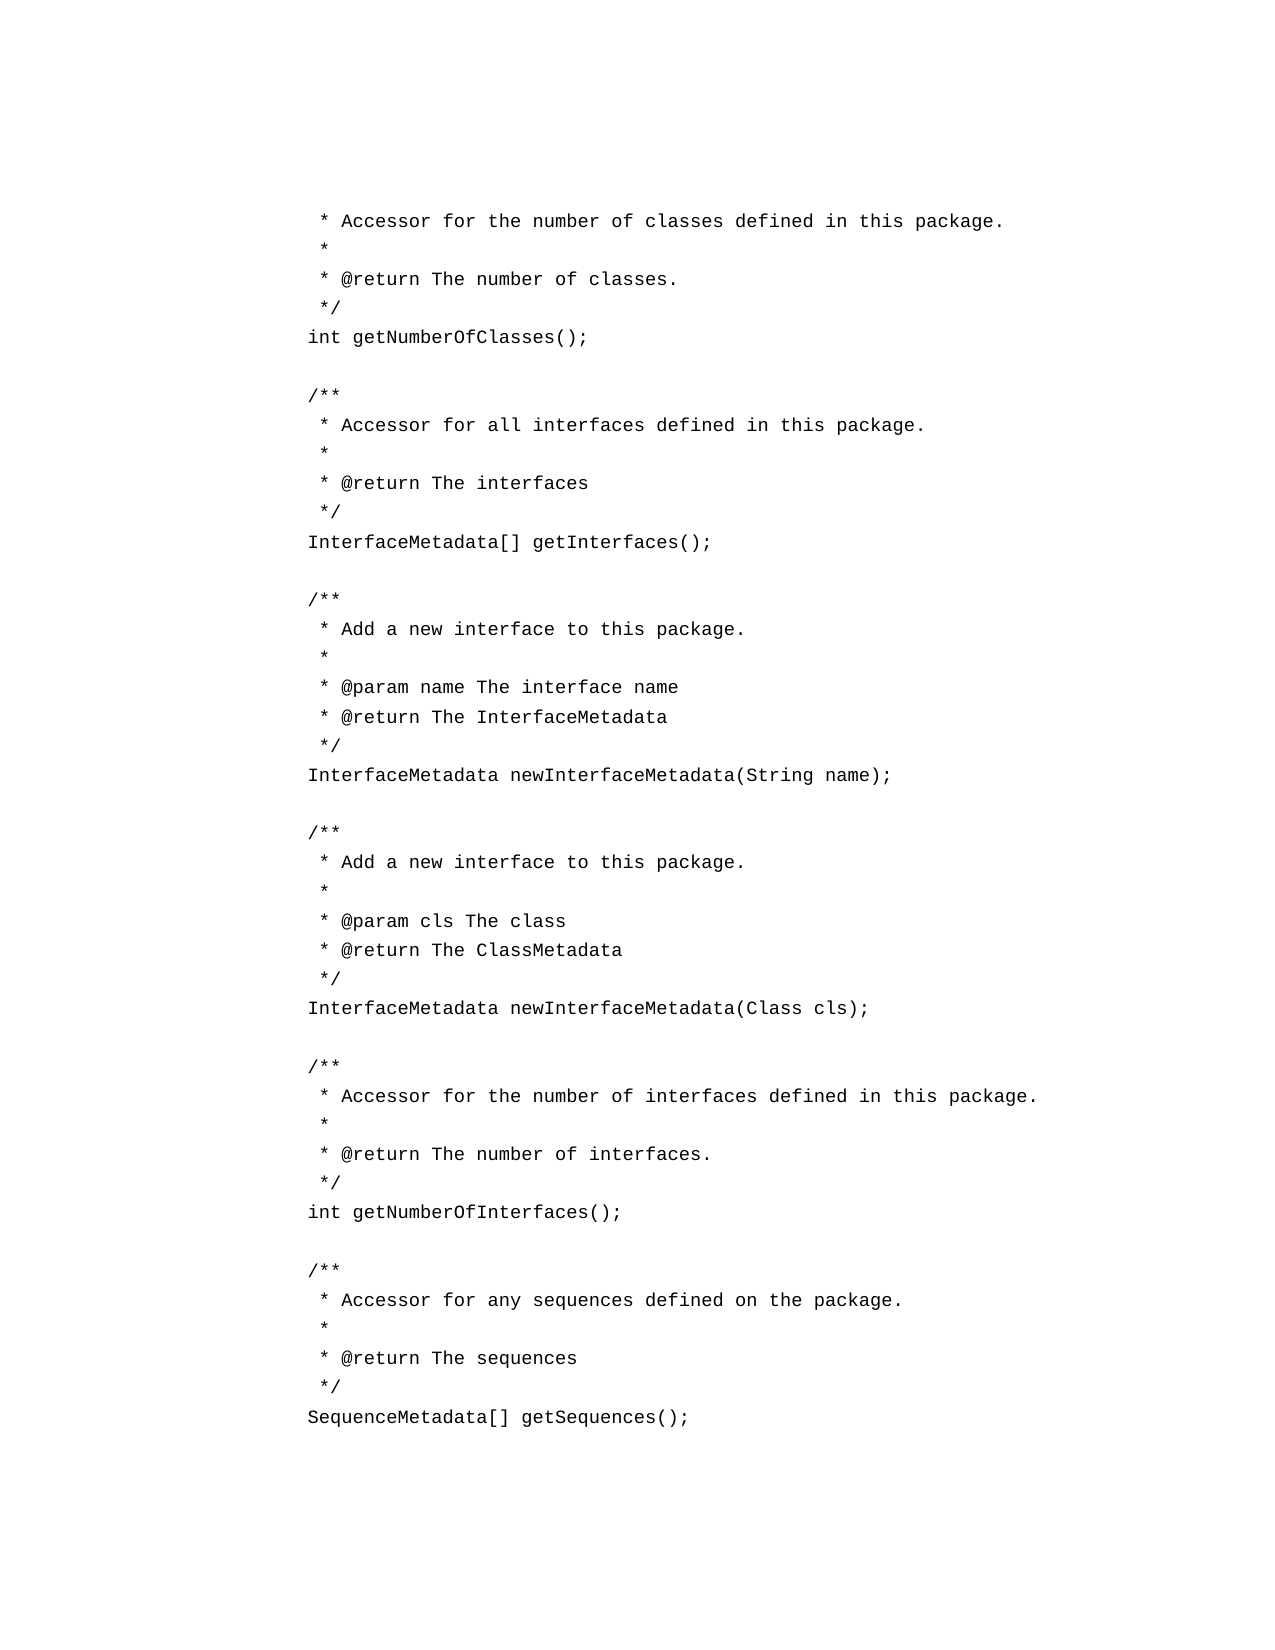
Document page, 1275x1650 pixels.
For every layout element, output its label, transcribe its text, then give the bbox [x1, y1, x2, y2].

text * Accessor for any sequences defined on the package. [262, 1289, 1125, 1312]
text * @return The ClassMetadata [262, 939, 1125, 962]
text */ [262, 1377, 1125, 1399]
text * @return The InterfaceMetadata [262, 706, 1125, 729]
text * Add a new interface to this package. [262, 618, 1125, 641]
text InterfaceMetadata newInterfaceMetadata(String name); [262, 764, 1125, 787]
text */ [262, 968, 1125, 991]
text * @return The sequences [262, 1347, 1125, 1370]
text SequenceMetadata[] getSequences(); [262, 1406, 1125, 1429]
text * [262, 881, 1125, 904]
text * Accessor for the number of classes defined in this package. [262, 210, 1125, 233]
text */ [262, 297, 1125, 320]
text * Add a new interface to this package. [262, 852, 1125, 874]
text InterfaceMetadata[] getInterfaces(); [262, 531, 1125, 554]
text * [262, 1114, 1125, 1137]
text */ [262, 502, 1125, 524]
text * [262, 647, 1125, 670]
text */ [262, 1172, 1125, 1195]
text * @return The number of classes. [262, 268, 1125, 291]
text * Accessor for all interfaces defined in this package. [262, 414, 1125, 437]
text /** [262, 589, 1125, 612]
text * @return The number of interfaces. [262, 1143, 1125, 1166]
text */ [262, 735, 1125, 758]
text InterfaceMetadata newInterfaceMetadata(Class cls); [262, 997, 1125, 1020]
text /** [262, 385, 1125, 408]
text * [262, 443, 1125, 466]
text int getNumberOfInterfaces(); [262, 1202, 1125, 1224]
text * [262, 239, 1125, 262]
text /** [262, 822, 1125, 845]
text /** [262, 1056, 1125, 1079]
text * @return The interfaces [262, 472, 1125, 495]
text * @param name The interface name [262, 677, 1125, 699]
text * [262, 1318, 1125, 1341]
text /** [262, 1260, 1125, 1283]
text int getNumberOfClasses(); [262, 327, 1125, 349]
text * Accessor for the number of interfaces defined in this package. [262, 1085, 1125, 1108]
text * @param cls The class [262, 910, 1125, 933]
